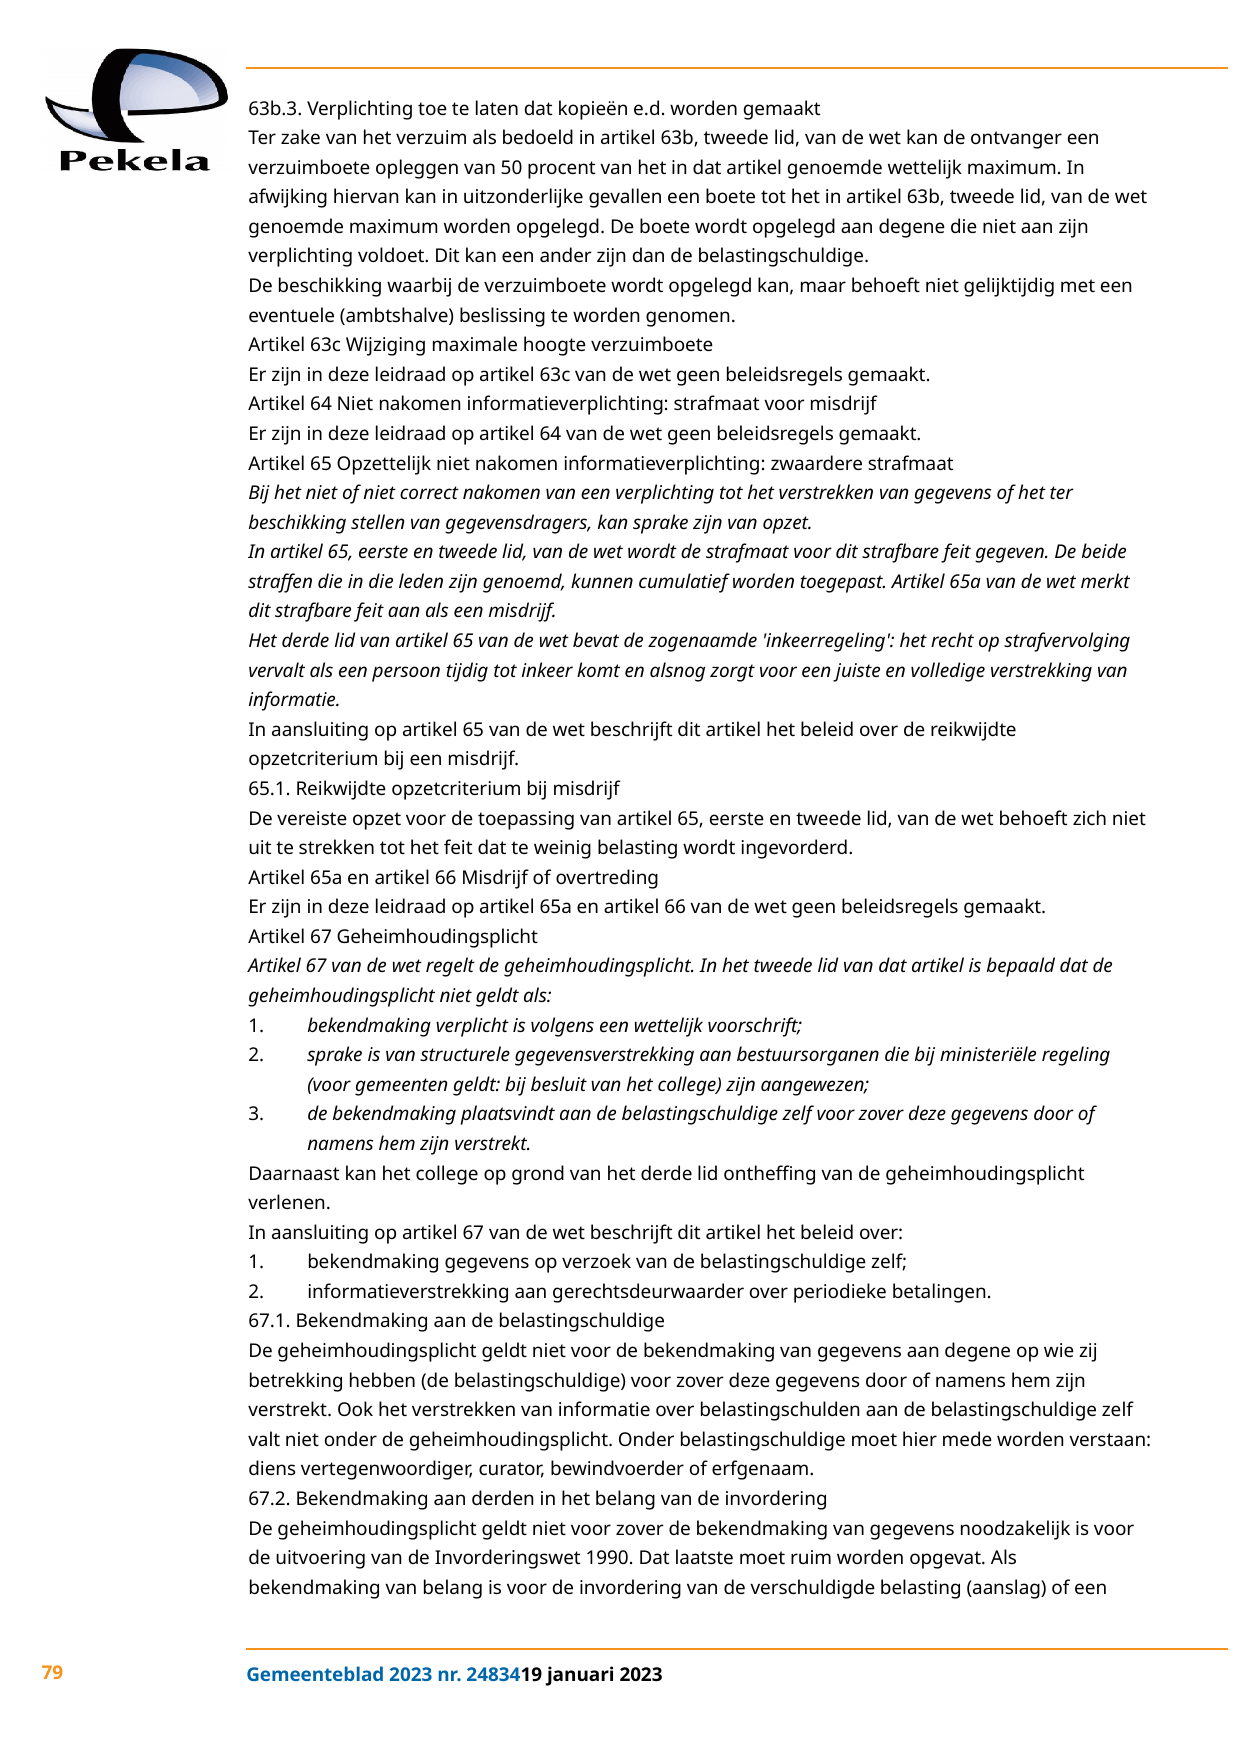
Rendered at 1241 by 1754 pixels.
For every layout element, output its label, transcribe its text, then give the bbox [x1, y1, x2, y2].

list de bekendmaking plaatsvindt aan de belastingschuldige zelf voor zover deze gegevens door of namens hem zijn verstrekt. [248, 1101, 1152, 1156]
text Daarnaast kan het college op grond van het derde lid ontheffing van de geheimhoudingsplicht verlenen. [248, 1160, 1152, 1215]
text In aansluiting op artikel 67 van de wet beschrijft dit artikel het beleid over: [248, 1219, 1152, 1245]
text Artikel 65 Opzettelijk niet nakomen informatieverplichting: zwaardere strafmaat [248, 450, 1152, 476]
list informatieverstrekking aan gerechtsdeurwaarder over periodieke betalingen. [248, 1278, 1152, 1304]
text Er zijn in deze leidraad op artikel 64 van de wet geen beleidsregels gemaakt. [248, 420, 1152, 446]
text In artikel 65, eerste en tweede lid, van de wet wordt de strafmaat voor dit strafbare feit gegeven. De beide straffen die in die leden zijn genoemd, kunnen cumulatief worden toegepast. Artikel 65a van de wet merkt dit strafbare feit aan als een misdrijf. [248, 538, 1152, 623]
list sprake is van structurele gegevensverstrekking aan bestuursorganen die bij ministeriële regeling (voor gemeenten geldt: bij besluit van het college) zijn aangewezen; [248, 1041, 1152, 1097]
text 65.1. Reikwijdte opzetcriterium bij misdrijf [248, 775, 1152, 801]
list bekendmaking gegevens op verzoek van de belastingschuldige zelf; [248, 1248, 1152, 1274]
text Het derde lid van artikel 65 van de wet bevat de zogenaamde 'inkeerregeling': het recht op strafvervolging vervalt als een persoon tijdig tot inkeer komt en alsnog zorgt voor een juiste en volledige verstrekking van informatie. [248, 627, 1152, 712]
text De beschikking waarbij de verzuimboete wordt opgelegd kan, maar behoeft niet gelijktijdig met een eventuele (ambtshalve) beslissing te worden genomen. [248, 272, 1152, 328]
text 67.2. Bekendmaking aan derden in het belang van de invordering [248, 1485, 1152, 1511]
picture [41, 47, 231, 172]
text Er zijn in deze leidraad op artikel 65a en artikel 66 van de wet geen beleidsregels gemaakt. [248, 893, 1152, 919]
text Bij het niet of niet correct nakomen van een verplichting tot het verstrekken van gegevens of het ter beschikking stellen van gegevensdragers, kan sprake zijn van opzet. [248, 479, 1152, 535]
text Artikel 63c Wijziging maximale hoogte verzuimboete [248, 331, 1152, 357]
text Er zijn in deze leidraad op artikel 63c van de wet geen beleidsregels gemaakt. [248, 361, 1152, 387]
text Artikel 64 Niet nakomen informatieverplichting: strafmaat voor misdrijf [248, 391, 1152, 416]
text De geheimhoudingsplicht geldt niet voor de bekendmaking van gegevens aan degene op wie zij betrekking hebben (de belastingschuldige) voor zover deze gegevens door of namens hem zijn verstrekt. Ook het verstrekken van informatie over belastingschulden aan de belastingschuldige zelf valt niet onder de geheimhoudingsplicht. Onder belastingschuldige moet hier mede worden verstaan: diens vertegenwoordiger, curator, bewindvoerder of erfgenaam. [248, 1337, 1152, 1481]
text In aansluiting op artikel 65 van de wet beschrijft dit artikel het beleid over de reikwijdte opzetcriterium bij een misdrijf. [248, 716, 1152, 771]
text 67.1. Bekendmaking aan de belastingschuldige [248, 1308, 1152, 1333]
text De geheimhoudingsplicht geldt niet voor zover de bekendmaking van gegevens noodzakelijk is voor de uitvoering van de Invorderingswet 1990. Dat laatste moet ruim worden opgevat. Als bekendmaking van belang is voor de invordering van de verschuldigde belasting (aanslag) of een [248, 1515, 1152, 1600]
text Artikel 67 Geheimhoudingsplicht [248, 923, 1152, 949]
text Artikel 65a en artikel 66 Misdrijf of overtreding [248, 864, 1152, 890]
text De vereiste opzet voor de toepassing van artikel 65, eerste en tweede lid, van de wet behoeft zich niet uit te strekken tot het feit dat te weinig belasting wordt ingevorderd. [248, 805, 1152, 860]
list bekendmaking verplicht is volgens een wettelijk voorschrift; [248, 1012, 1152, 1038]
text Artikel 67 van de wet regelt de geheimhoudingsplicht. In het tweede lid van dat artikel is bepaald dat de geheimhoudingsplicht niet geldt als: [248, 953, 1152, 1008]
text 63b.3. Verplichting toe te laten dat kopieën e.d. worden gemaakt [248, 95, 1152, 121]
text Ter zake van het verzuim als bedoeld in artikel 63b, tweede lid, van de wet kan de ontvanger een verzuimboete opleggen van 50 procent van het in dat artikel genoemde wettelijk maximum. In afwijking hiervan kan in uitzonderlijke gevallen een boete tot het in artikel 63b, tweede lid, van de wet genoemde maximum worden opgelegd. De boete wordt opgelegd aan degene die niet aan zijn verplichting voldoet. Dit kan een ander zijn dan de belastingschuldige. [248, 124, 1152, 268]
